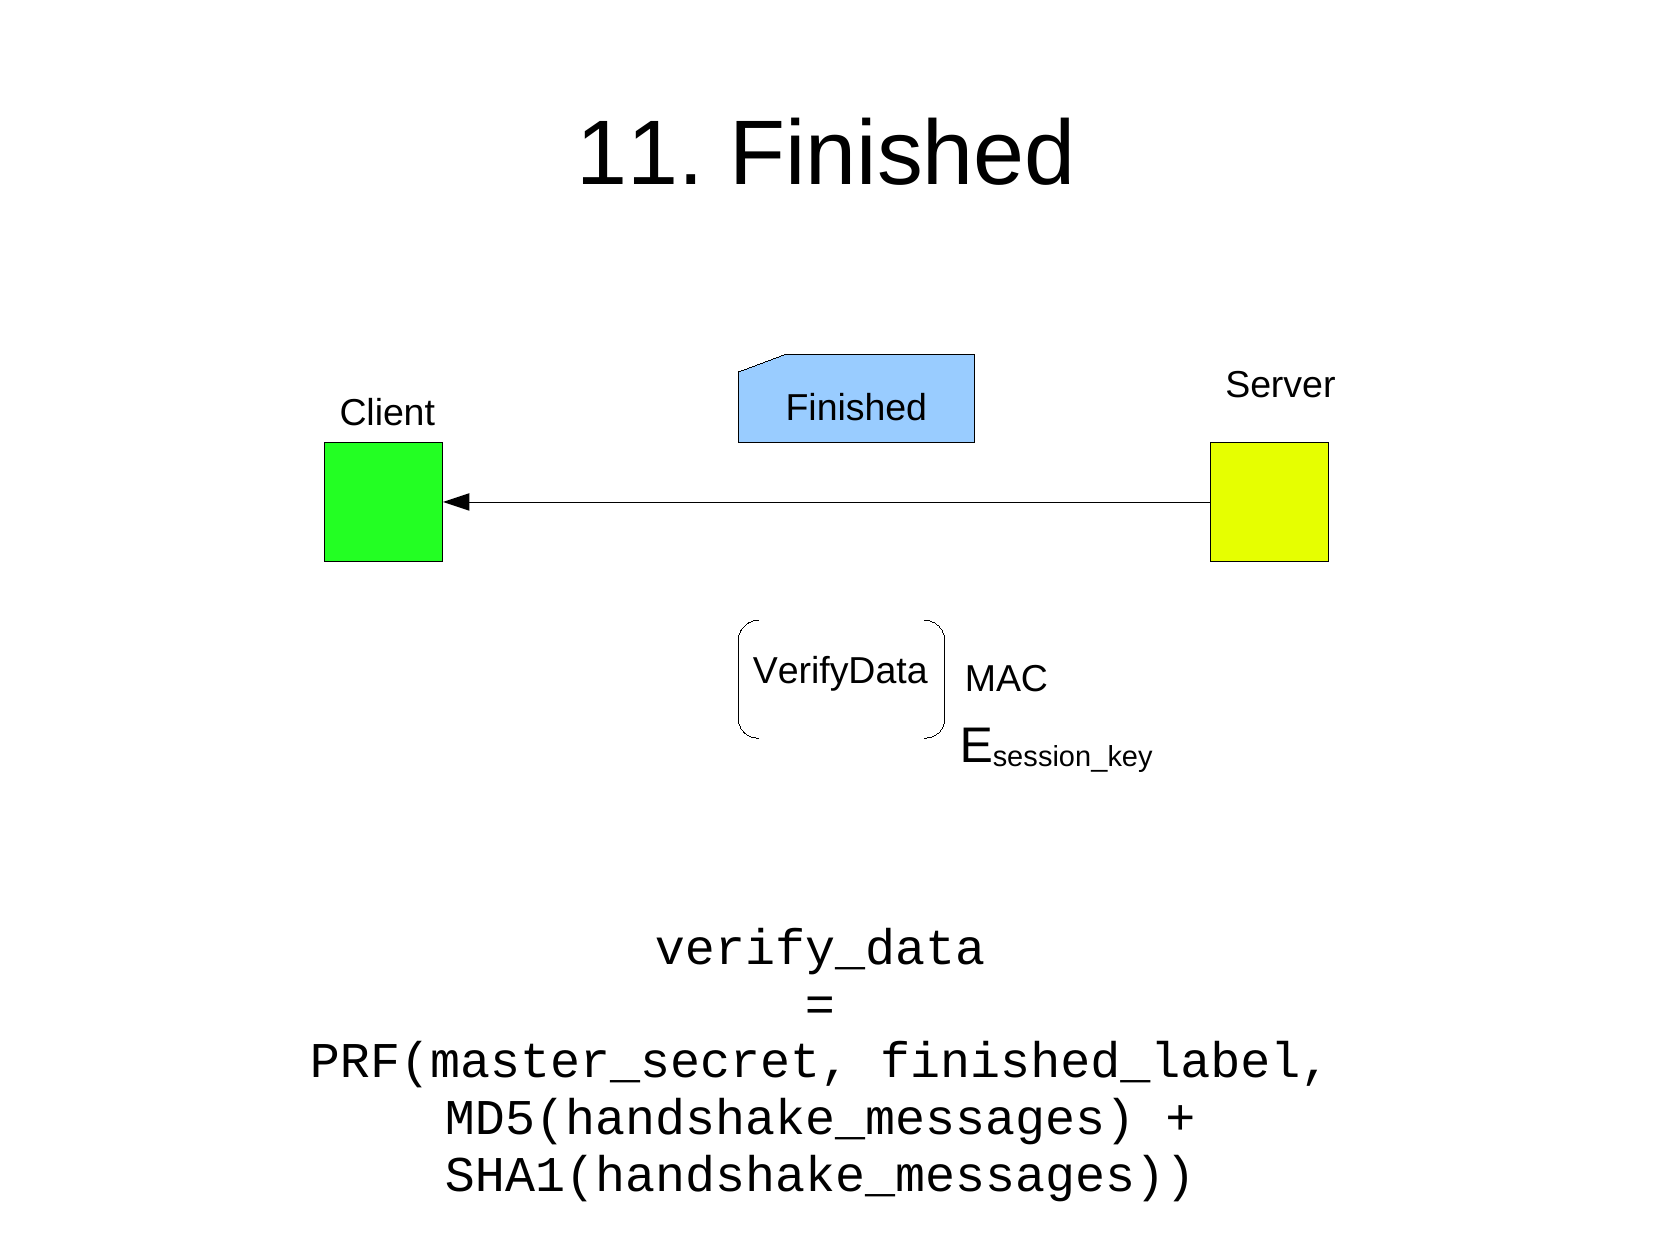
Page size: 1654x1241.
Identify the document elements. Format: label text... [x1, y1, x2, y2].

text_box verify_data = PRF(master_secret, finished_label, MD5(handshake_messages) + SHA1(handshake_messages)) [295, 915, 1359, 1214]
text_box [1210, 442, 1329, 562]
text_box [324, 442, 443, 562]
text_box Finished [738, 354, 975, 443]
title 11. Finished [82, 49, 1571, 257]
text_box Server [1210, 356, 1359, 414]
text_box Esession_key [944, 710, 1164, 798]
text_box VerifyData [739, 642, 944, 700]
text_box MAC [950, 649, 1062, 707]
text_box Client [324, 383, 449, 441]
